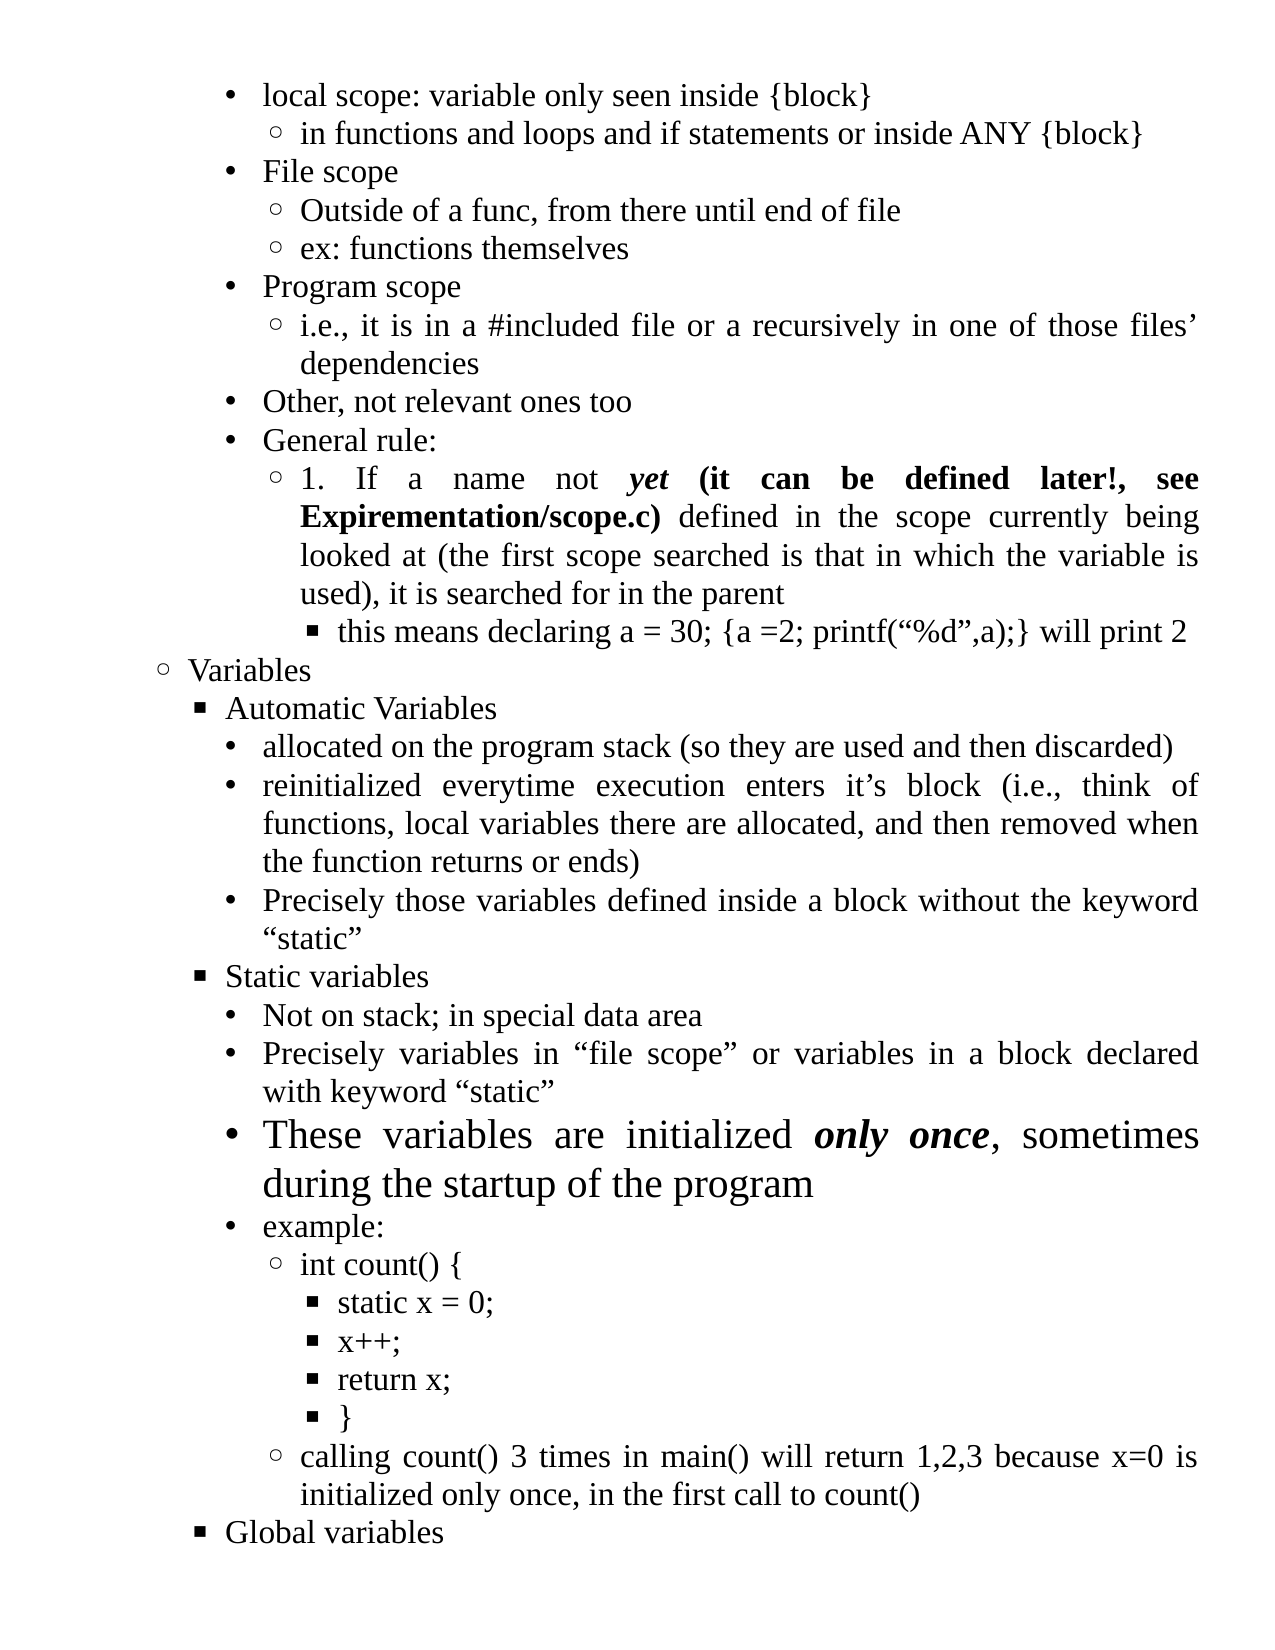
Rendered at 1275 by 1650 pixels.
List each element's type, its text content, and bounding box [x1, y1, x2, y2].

list 1. If a name not yet (it can be defined later!, see Expirementation/scope.c) defined in the scope currently being looked at (the first scope searched is that in which the variable is used), it is searched for in the parent [262, 458, 1200, 612]
list i.e., it is in a #included file or a recursively in one of those files’ dependencies [262, 305, 1200, 382]
list Variables [150, 650, 1200, 688]
list Precisely those variables defined inside a block without the keyword “static” [225, 880, 1200, 957]
list calling count() 3 times in main() will return 1,2,3 because x=0 is initialized only once, in the first call to count() [262, 1436, 1200, 1513]
list Outside of a func, from there until end of file [262, 190, 1200, 228]
list allocated on the program stack (so they are used and then discarded) [225, 727, 1200, 765]
list Program scope [225, 267, 1200, 305]
list Global variables [187, 1513, 1200, 1551]
list Precisely variables in “file scope” or variables in a block declared with keyword “static” [225, 1033, 1200, 1110]
list this means declaring a = 30; {a =2; printf(“%d”,a);} will print 2 [300, 612, 1200, 650]
list ex: functions themselves [262, 228, 1200, 267]
list These variables are initialized only once, sometimes during the startup of the program [225, 1110, 1200, 1206]
list Other, not relevant ones too [225, 382, 1200, 420]
list File scope [225, 152, 1200, 190]
list General rule: [225, 420, 1200, 458]
list } [300, 1398, 1200, 1436]
list static x = 0; [300, 1283, 1200, 1321]
list local scope: variable only seen inside {block} [225, 75, 1200, 113]
list example: [225, 1206, 1200, 1244]
list Automatic Variables [187, 688, 1200, 727]
list int count() { [262, 1244, 1200, 1283]
list in functions and loops and if statements or inside ANY {block} [262, 113, 1200, 152]
list x++; [300, 1321, 1200, 1359]
list reinitialized everytime execution enters it’s block (i.e., think of functions, local variables there are allocated, and then removed when the function returns or ends) [225, 765, 1200, 880]
list return x; [300, 1359, 1200, 1398]
list Not on stack; in special data area [225, 995, 1200, 1033]
list Static variables [187, 957, 1200, 995]
